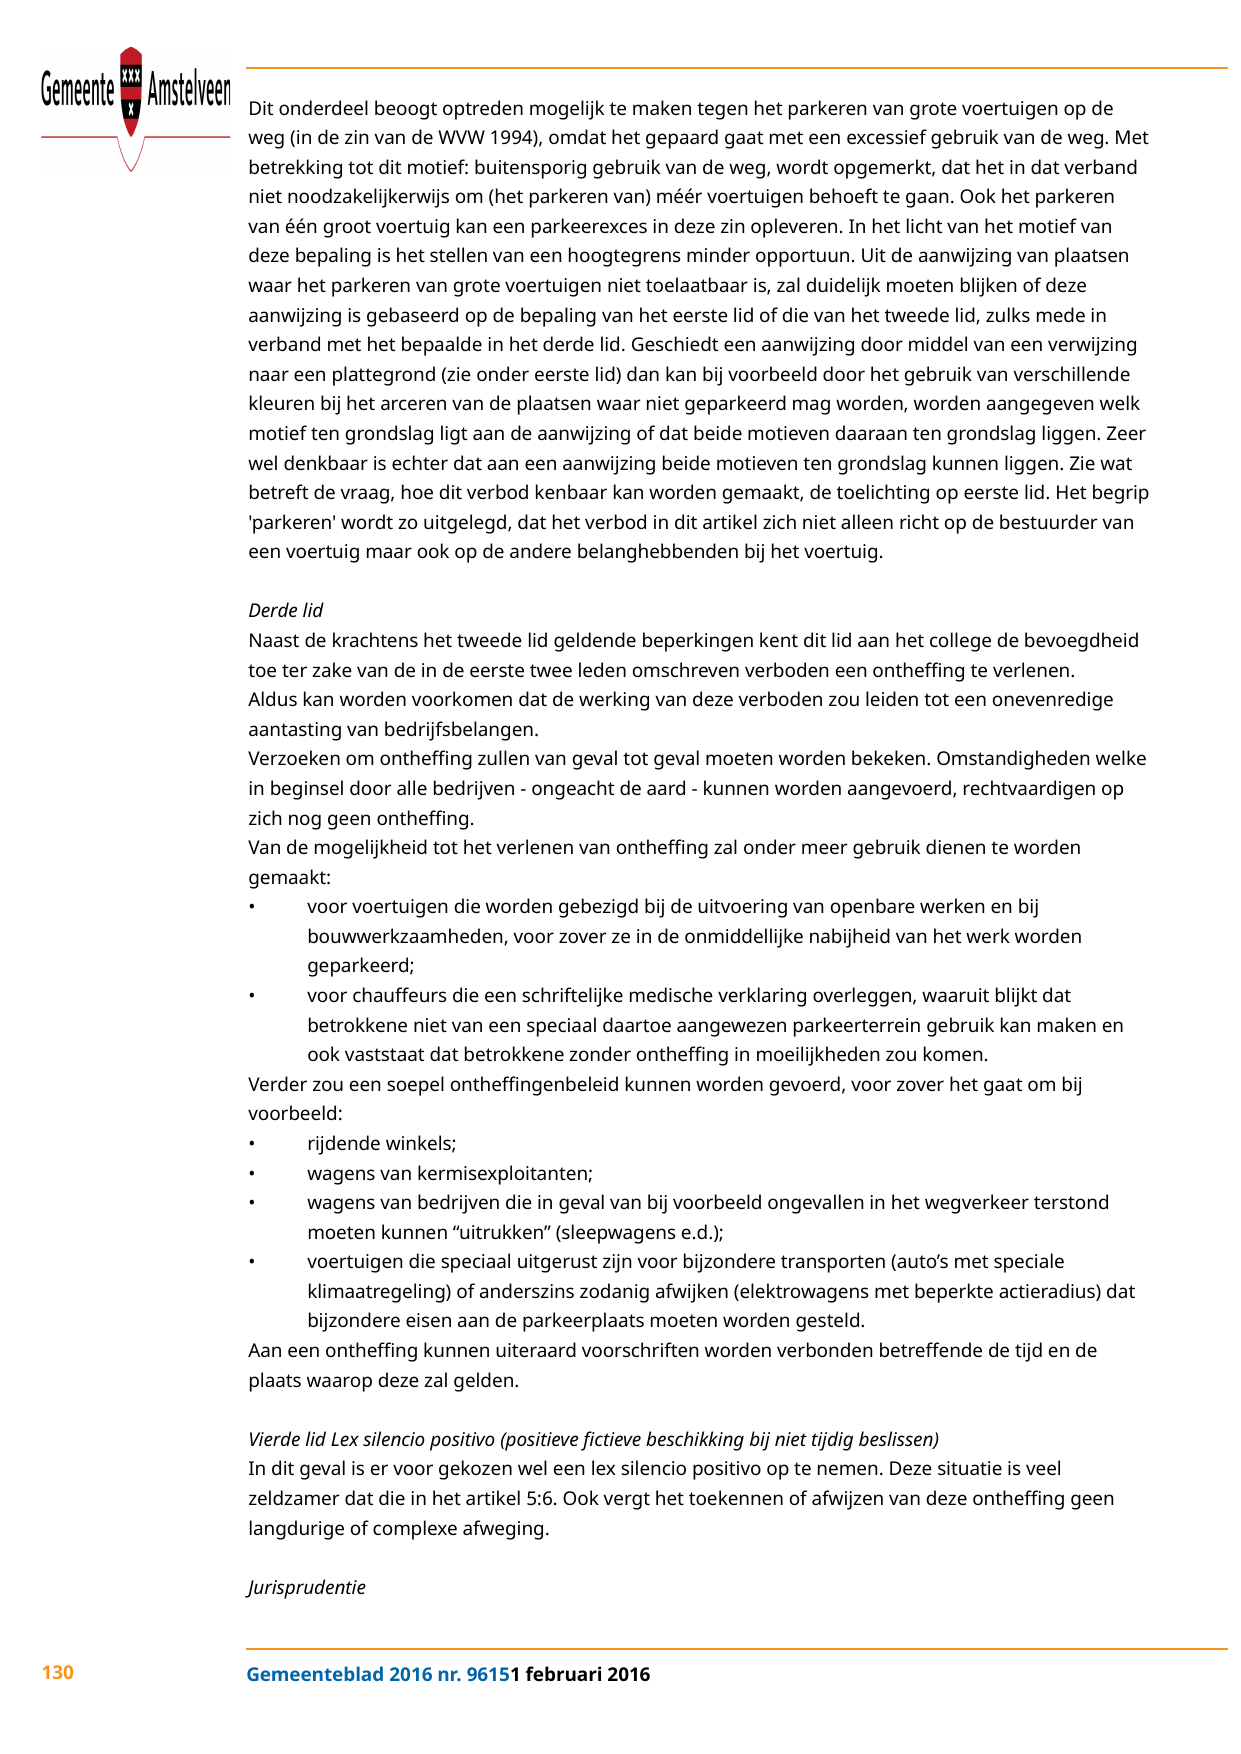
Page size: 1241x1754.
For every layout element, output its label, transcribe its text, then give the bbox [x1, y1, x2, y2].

list rijdende winkels; [248, 1130, 1152, 1156]
text Van de mogelijkheid tot het verlenen van ontheffing zal onder meer gebruik dienen te worden gemaakt: [248, 834, 1152, 890]
list voertuigen die speciaal uitgerust zijn voor bijzondere transporten (auto’s met speciale klimaatregeling) of anderszins zodanig afwijken (elektrowagens met beperkte actieradius) dat bijzondere eisen aan de parkeerplaats moeten worden gesteld. [248, 1248, 1152, 1333]
text Aldus kan worden voorkomen dat de werking van deze verboden zou leiden tot een onevenredige aantasting van bedrijfsbelangen. [248, 686, 1152, 742]
list wagens van bedrijven die in geval van bij voorbeeld ongevallen in het wegverkeer terstond moeten kunnen “uitrukken” (sleepwagens e.d.); [248, 1189, 1152, 1245]
text Aan een ontheffing kunnen uiteraard voorschriften worden verbonden betreffende de tijd en de plaats waarop deze zal gelden. [248, 1337, 1152, 1393]
text Vierde lid Lex silencio positivo (positieve fictieve beschikking bij niet tijdig beslissen) [248, 1426, 1152, 1452]
text Derde lid [248, 598, 1152, 623]
picture [41, 47, 231, 172]
text Jurisprudentie [248, 1574, 1152, 1600]
text Naast de krachtens het tweede lid geldende beperkingen kent dit lid aan het college de bevoegdheid toe ter zake van de in de eerste twee leden omschreven verboden een ontheffing te verlenen. [248, 627, 1152, 683]
list wagens van kermisexploitanten; [248, 1160, 1152, 1186]
list voor voertuigen die worden gebezigd bij de uitvoering van openbare werken en bij bouwwerkzaamheden, voor zover ze in de onmiddellijke nabijheid van het werk worden geparkeerd; [248, 893, 1152, 978]
text Dit onderdeel beoogt optreden mogelijk te maken tegen het parkeren van grote voertuigen op de weg (in de zin van de WVW 1994), omdat het gepaard gaat met een excessief gebruik van de weg. Met betrekking tot dit motief: buitensporig gebruik van de weg, wordt opgemerkt, dat het in dat verband niet noodzakelijkerwijs om (het parkeren van) méér voertuigen behoeft te gaan. Ook het parkeren van één groot voertuig kan een parkeerexces in deze zin opleveren. In het licht van het motief van deze bepaling is het stellen van een hoogtegrens minder opportuun. Uit de aanwijzing van plaatsen waar het parkeren van grote voertuigen niet toelaatbaar is, zal duidelijk moeten blijken of deze aanwijzing is gebaseerd op de bepaling van het eerste lid of die van het tweede lid, zulks mede in verband met het bepaalde in het derde lid. Geschiedt een aanwijzing door middel van een verwijzing naar een plattegrond (zie onder eerste lid) dan kan bij voorbeeld door het gebruik van verschillende kleuren bij het arceren van de plaatsen waar niet geparkeerd mag worden, worden aangegeven welk motief ten grondslag ligt aan de aanwijzing of dat beide motieven daaraan ten grondslag liggen. Zeer wel denkbaar is echter dat aan een aanwijzing beide motieven ten grondslag kunnen liggen. Zie wat betreft de vraag, hoe dit verbod kenbaar kan worden gemaakt, de toelichting op eerste lid. Het begrip 'parkeren' wordt zo uitgelegd, dat het verbod in dit artikel zich niet alleen richt op de bestuurder van een voertuig maar ook op de andere belanghebbenden bij het voertuig. [248, 95, 1152, 564]
list voor chauffeurs die een schriftelijke medische verklaring overleggen, waaruit blijkt dat betrokkene niet van een speciaal daartoe aangewezen parkeerterrein gebruik kan maken en ook vaststaat dat betrokkene zonder ontheffing in moeilijkheden zou komen. [248, 982, 1152, 1067]
text Verder zou een soepel ontheffingenbeleid kunnen worden gevoerd, voor zover het gaat om bij voorbeeld: [248, 1071, 1152, 1126]
text In dit geval is er voor gekozen wel een lex silencio positivo op te nemen. Deze situatie is veel zeldzamer dat die in het artikel 5:6. Ook vergt het toekennen of afwijzen van deze ontheffing geen langdurige of complexe afweging. [248, 1456, 1152, 1541]
text Verzoeken om ontheffing zullen van geval tot geval moeten worden bekeken. Omstandigheden welke in beginsel door alle bedrijven - ongeacht de aard - kunnen worden aangevoerd, rechtvaardigen op zich nog geen ontheffing. [248, 746, 1152, 831]
